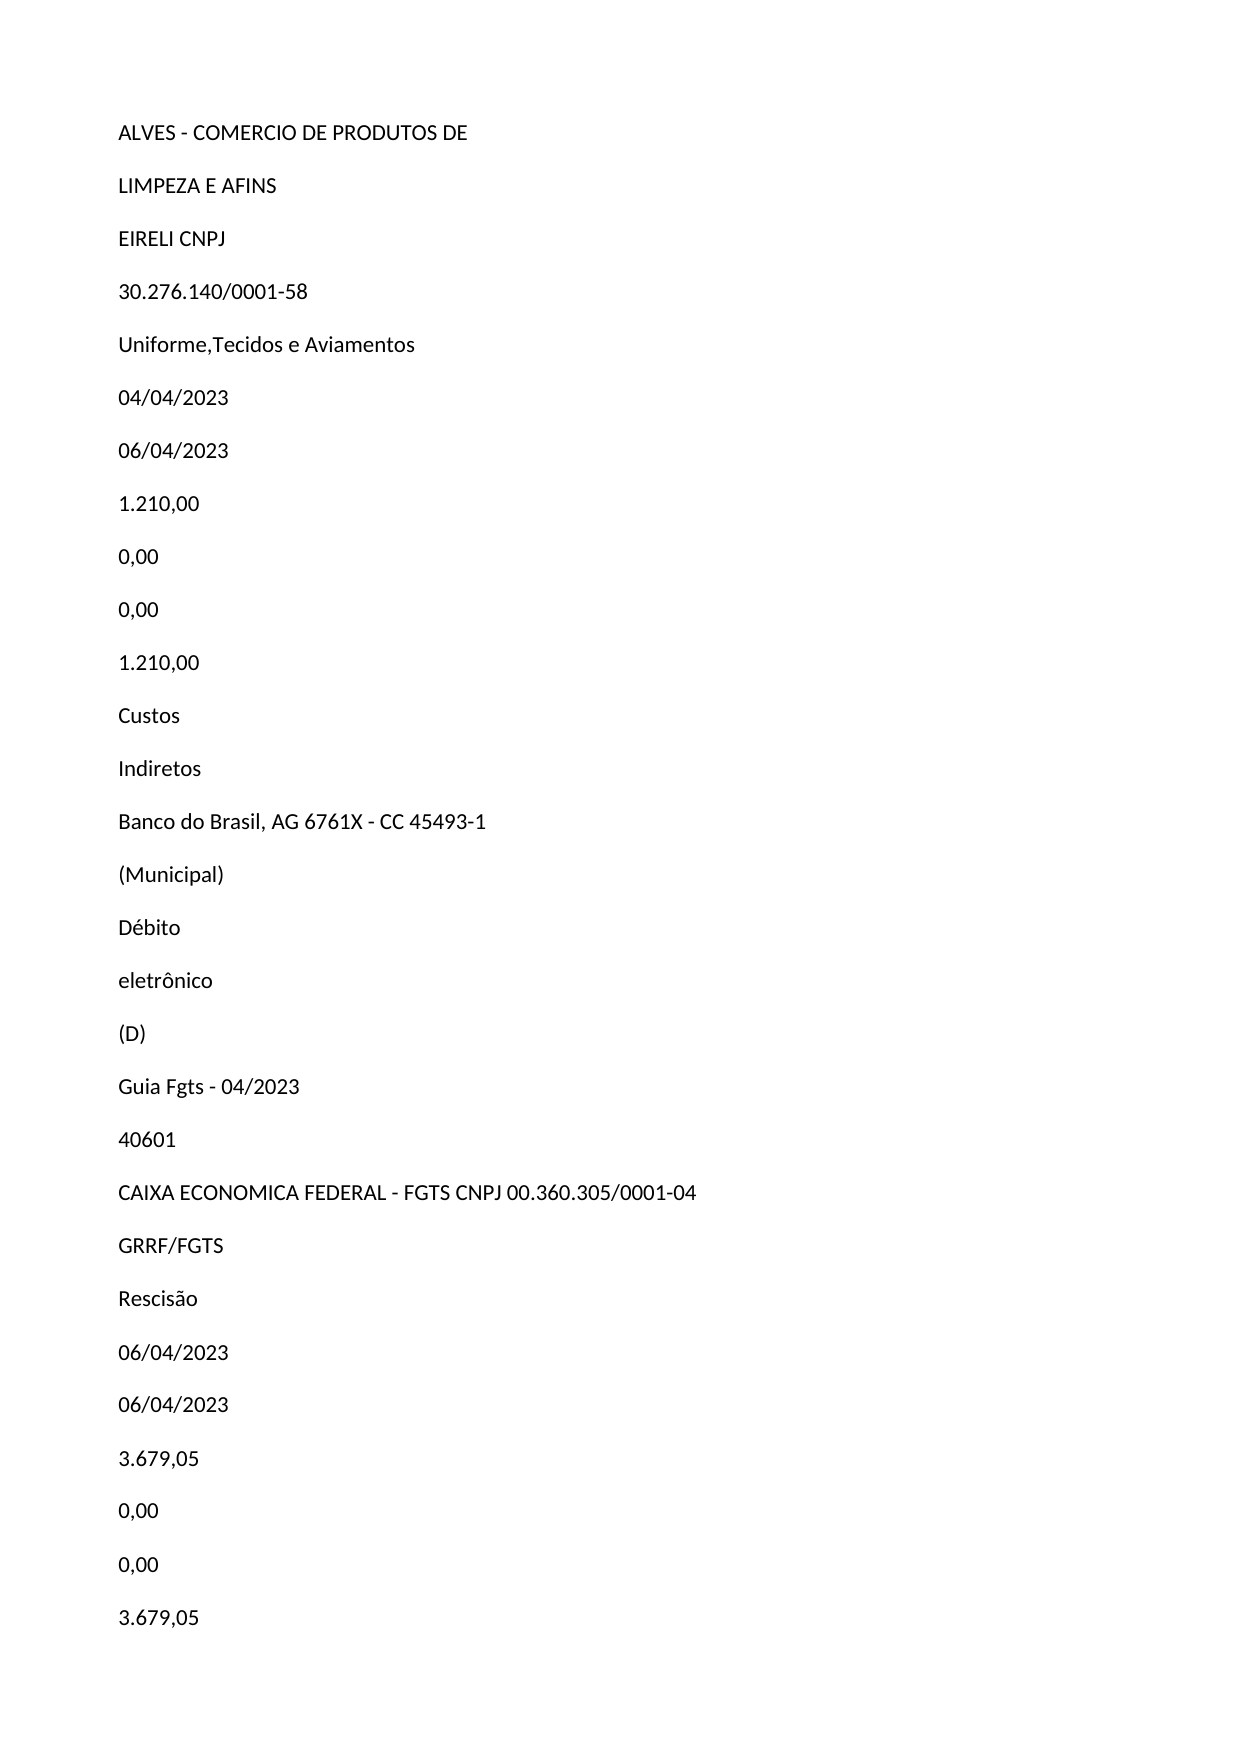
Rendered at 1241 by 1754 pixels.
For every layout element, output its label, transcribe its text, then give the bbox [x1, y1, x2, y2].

text 0,00 [118, 542, 1122, 570]
text 04/04/2023 [118, 383, 1122, 411]
text EIRELI CNPJ [118, 224, 1122, 252]
text Uniforme,Tecidos e Aviamentos [118, 330, 1122, 358]
text GRRF/FGTS [118, 1232, 1122, 1259]
text eletrônico [118, 966, 1122, 994]
text 3.679,05 [118, 1444, 1122, 1472]
text Indiretos [118, 754, 1122, 782]
text 1.210,00 [118, 648, 1122, 676]
text 0,00 [118, 595, 1122, 623]
text (D) [118, 1019, 1122, 1047]
text 06/04/2023 [118, 1391, 1122, 1419]
text CAIXA ECONOMICA FEDERAL - FGTS CNPJ 00.360.305/0001-04 [118, 1178, 1122, 1207]
text 0,00 [118, 1497, 1122, 1525]
text Custos [118, 701, 1122, 729]
text 0,00 [118, 1550, 1122, 1578]
text (Municipal) [118, 860, 1122, 888]
text 1.210,00 [118, 489, 1122, 517]
text 3.679,05 [118, 1603, 1122, 1631]
text Débito [118, 913, 1122, 941]
text Banco do Brasil, AG 6761X - CC 45493-1 [118, 807, 1122, 835]
text 30.276.140/0001-58 [118, 277, 1122, 305]
text 40601 [118, 1126, 1122, 1153]
text 06/04/2023 [118, 436, 1122, 464]
text LIMPEZA E AFINS [118, 171, 1122, 199]
text Rescisão [118, 1284, 1122, 1313]
text ALVES - COMERCIO DE PRODUTOS DE [118, 118, 1122, 146]
text Guia Fgts - 04/2023 [118, 1072, 1122, 1101]
text 06/04/2023 [118, 1338, 1122, 1366]
